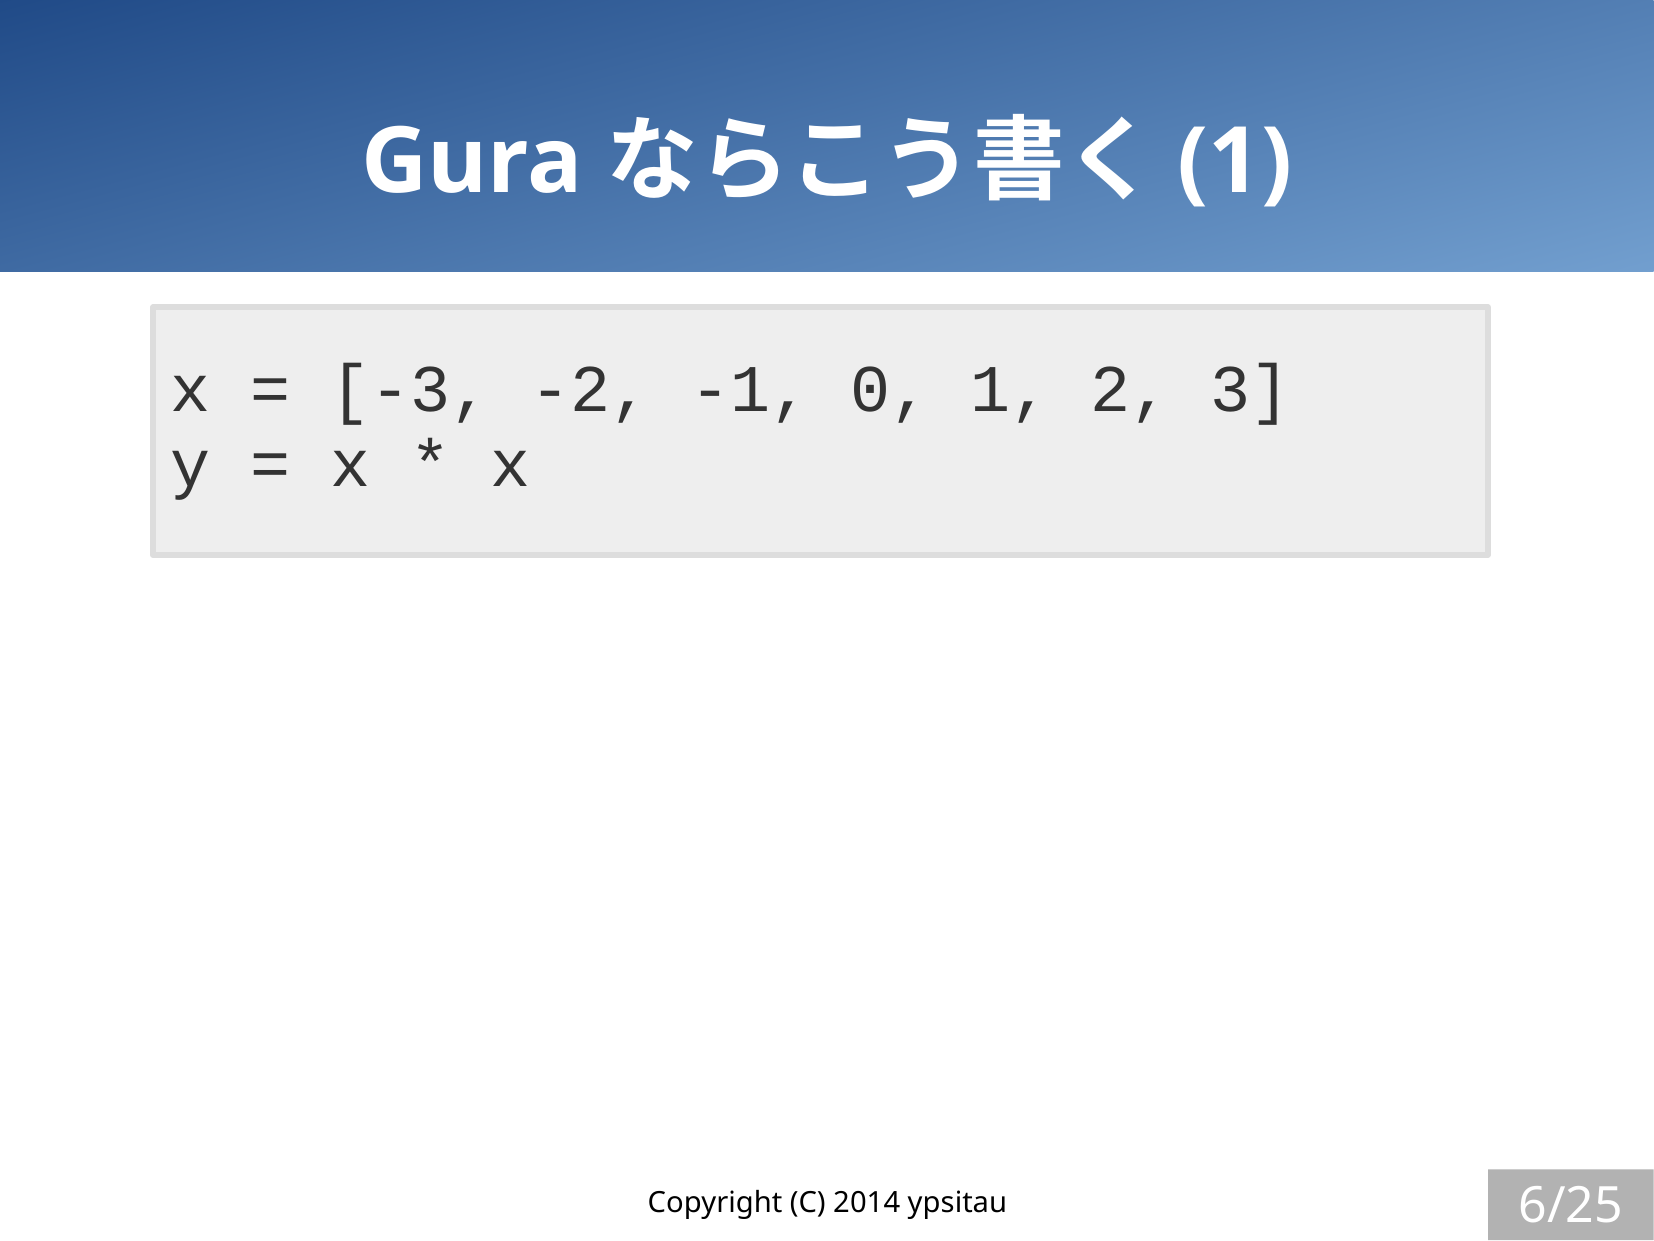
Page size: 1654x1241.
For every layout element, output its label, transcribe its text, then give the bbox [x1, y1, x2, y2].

title Gura ならこう書く (1) [82, 49, 1571, 257]
text_box x = [-3, -2, -1, 0, 1, 2, 3] y = x * x [153, 307, 1488, 556]
